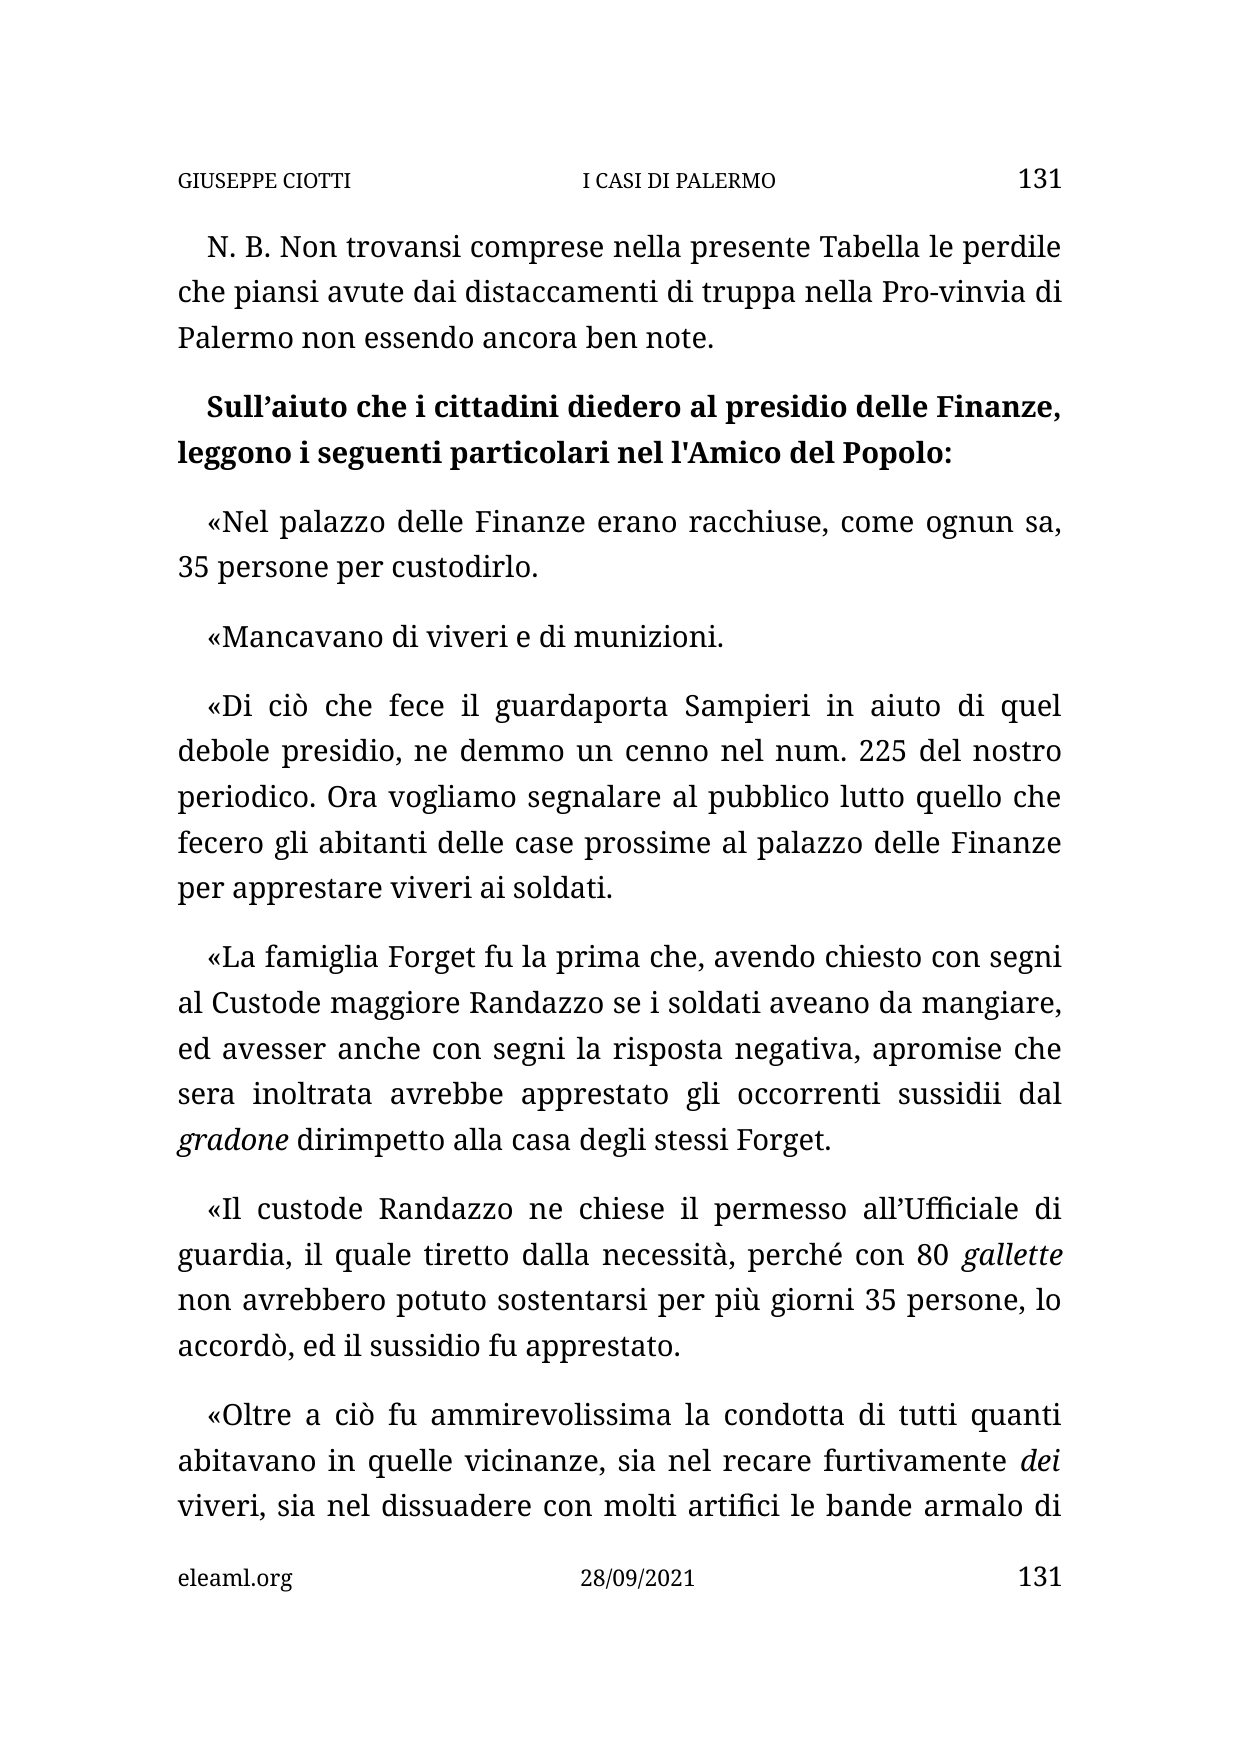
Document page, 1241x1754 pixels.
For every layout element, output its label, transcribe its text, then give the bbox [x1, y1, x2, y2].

text N. B. Non trovansi comprese nella presente Tabella le perdile che piansi avute dai distaccamenti di truppa nella Pro-vinvia di Palermo non essendo ancora ben note. [177, 226, 1063, 357]
text «Nel palazzo delle Finanze erano racchiuse, come ognun sa, 35 persone per custodirlo. [177, 501, 1063, 586]
text «La famiglia Forget fu la prima che, avendo chiesto con segni al Custode maggiore Randazzo se i soldati aveano da mangiare, ed avesser anche con segni la risposta negativa, apromise che sera inoltrata avrebbe apprestato gli occorrenti sussidii dal gradone dirimpetto alla casa degli stessi Forget. [177, 937, 1063, 1159]
text «Oltre a ciò fu ammirevolissima la condotta di tutti quanti abitavano in quelle vicinanze, sia nel recare furtivamente dei viveri, sia nel dissuadere con molti artifici le bande armalo di [177, 1394, 1063, 1525]
text «Di ciò che fece il guardaporta Sampieri in aiuto di quel debole presidio, ne demmo un cenno nel num. 225 del nostro periodico. Ora vogliamo segnalare al pubblico lutto quello che fecero gli abitanti delle case prossime al palazzo delle Finanze per apprestare viveri ai soldati. [177, 685, 1063, 907]
text «Il custode Randazzo ne chiese il permesso all’Ufficiale di guardia, il quale tiretto dalla necessità, perché con 80 gallette non avrebbero potuto sostentarsi per più giorni 35 persone, lo accordò, ed il sussidio fu apprestato. [177, 1188, 1063, 1365]
text Sull’aiuto che i cittadini diedero al presidio delle Finanze, leggono i seguenti particolari nel l'Amico del Popolo: [177, 386, 1063, 472]
text «Mancavano di viveri e di munizioni. [177, 616, 1063, 656]
